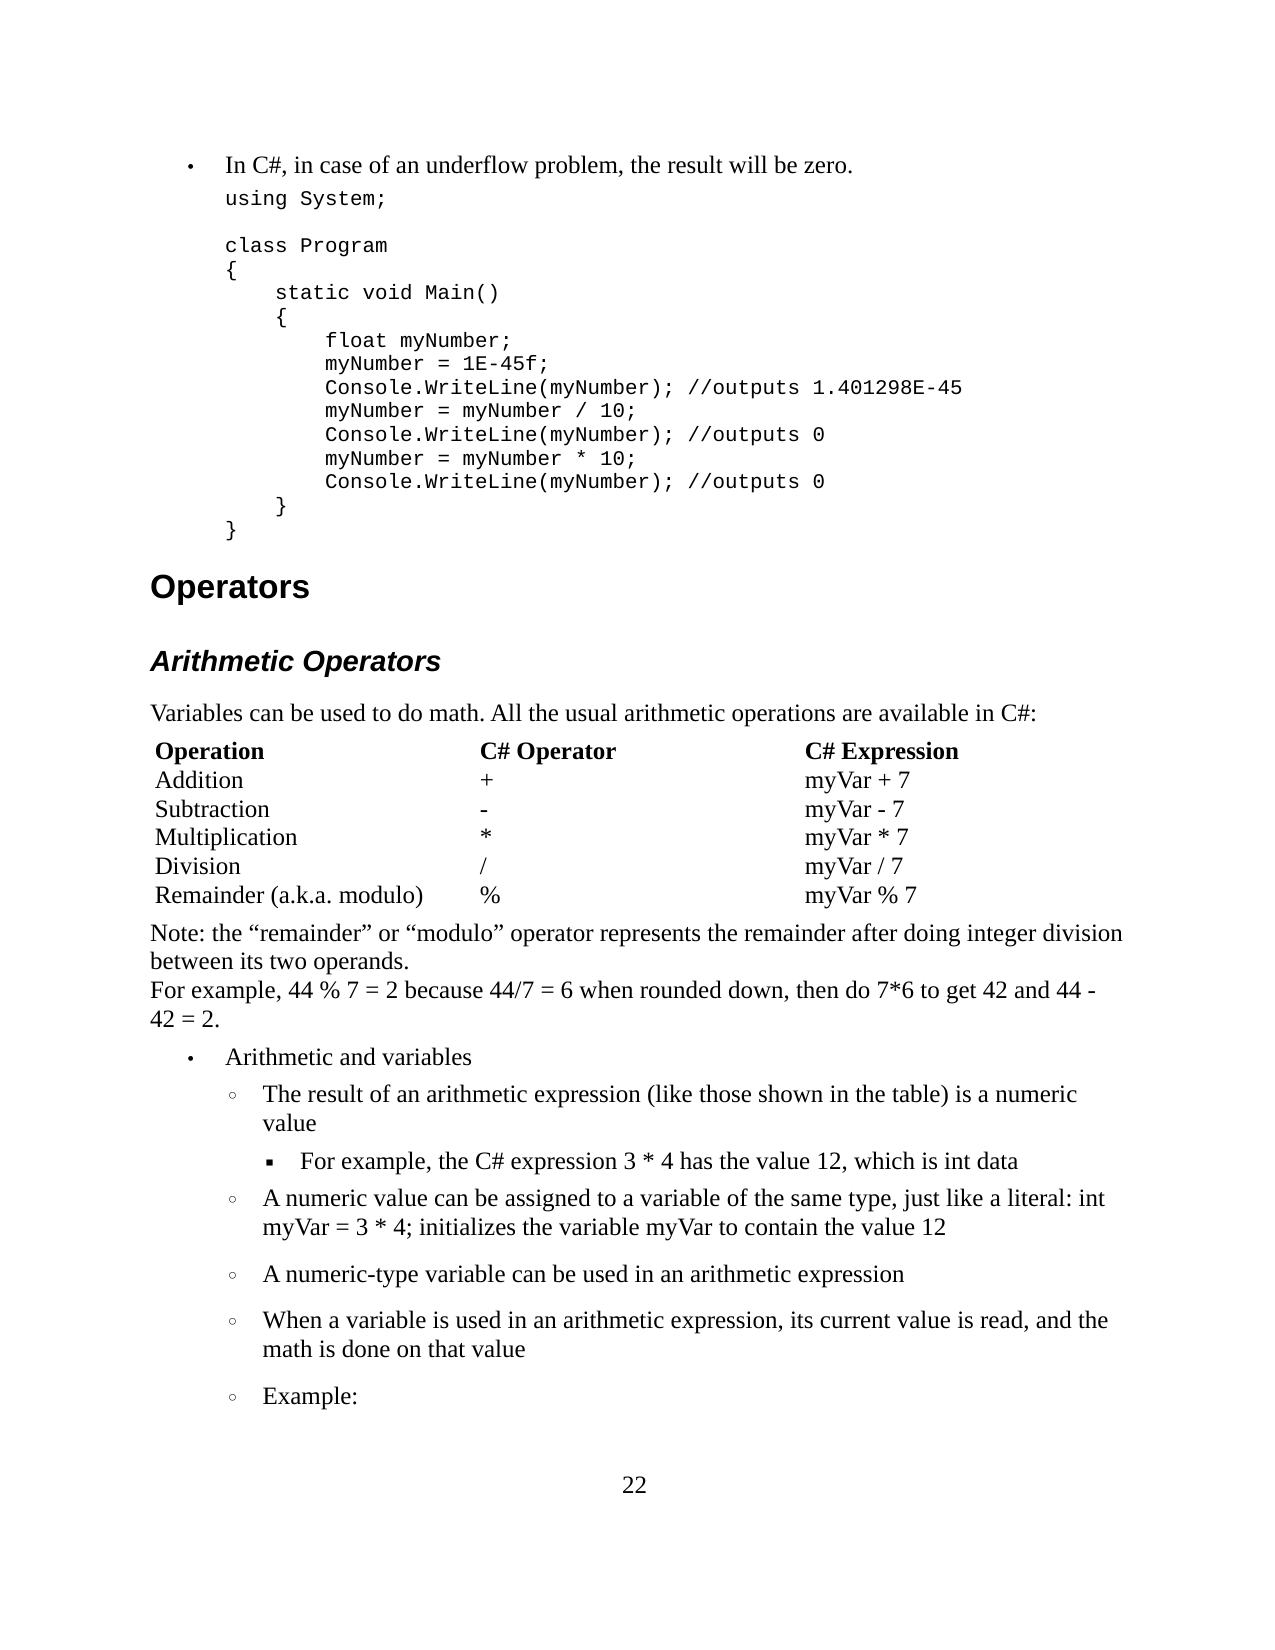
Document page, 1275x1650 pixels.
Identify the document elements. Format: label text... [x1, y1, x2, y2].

table_cell * [475, 823, 800, 851]
list { [187, 306, 1125, 329]
subtitle Arithmetic Operators [150, 643, 1125, 677]
table_cell Multiplication [150, 823, 475, 851]
table_cell Remainder (a.k.a. modulo) [150, 880, 475, 909]
list A numeric value can be assigned to a variable of the same type, just like a literal: int myVar = 3 * 4; initializes the variable myVar to contain the value 12 [225, 1183, 1125, 1241]
text Note: the “remainder” or “modulo” operator represents the remainder after doing integer division between its two operands. For example, 44 % 7 = 2 because 44/7 = 6 when rounded down, then do 7*6 to get 42 and 44 - 42 = 2. [150, 918, 1125, 1033]
table_header Operation [150, 736, 475, 765]
list myNumber = myNumber / 10; [187, 401, 1125, 424]
table_cell myVar - 7 [800, 794, 1125, 822]
list class Program [187, 235, 1125, 259]
list Console.WriteLine(myNumber); //outputs 0 [187, 424, 1125, 448]
table_header C# Operator [475, 736, 800, 765]
list For example, the C# expression 3 * 4 has the value 12, which is int data [262, 1146, 1125, 1174]
list Arithmetic and variables [187, 1042, 1125, 1070]
list In C#, in case of an underflow problem, the result will be zero. [187, 150, 1125, 179]
list myNumber = myNumber * 10; [187, 448, 1125, 471]
table_header C# Expression [800, 736, 1125, 765]
list static void Main() [187, 282, 1125, 306]
list } [187, 495, 1125, 519]
text Variables can be used to do math. All the usual arithmetic operations are available in C#: [150, 698, 1125, 727]
table_cell % [475, 880, 800, 909]
table_cell myVar / 7 [800, 851, 1125, 880]
list A numeric-type variable can be used in an arithmetic expression [225, 1259, 1125, 1288]
list When a variable is used in an arithmetic expression, its current value is read, and the math is done on that value [225, 1306, 1125, 1363]
list Example: [225, 1381, 1125, 1410]
table_cell Addition [150, 765, 475, 794]
list { [187, 259, 1125, 282]
list using System; [187, 188, 1125, 211]
table_cell myVar % 7 [800, 880, 1125, 909]
table_cell / [475, 851, 800, 880]
table_cell Division [150, 851, 475, 880]
table_cell myVar * 7 [800, 823, 1125, 851]
table_cell - [475, 794, 800, 822]
table_cell Subtraction [150, 794, 475, 822]
list Console.WriteLine(myNumber); //outputs 0 [187, 471, 1125, 495]
list } [187, 519, 1125, 542]
subtitle Operators [150, 567, 1125, 606]
table_cell myVar + 7 [800, 765, 1125, 794]
list Console.WriteLine(myNumber); //outputs 1.401298E-45 [187, 377, 1125, 401]
list float myNumber; [187, 329, 1125, 353]
table_cell + [475, 765, 800, 794]
list myNumber = 1E-45f; [187, 353, 1125, 377]
list The result of an arithmetic expression (like those shown in the table) is a numeric value [225, 1079, 1125, 1137]
